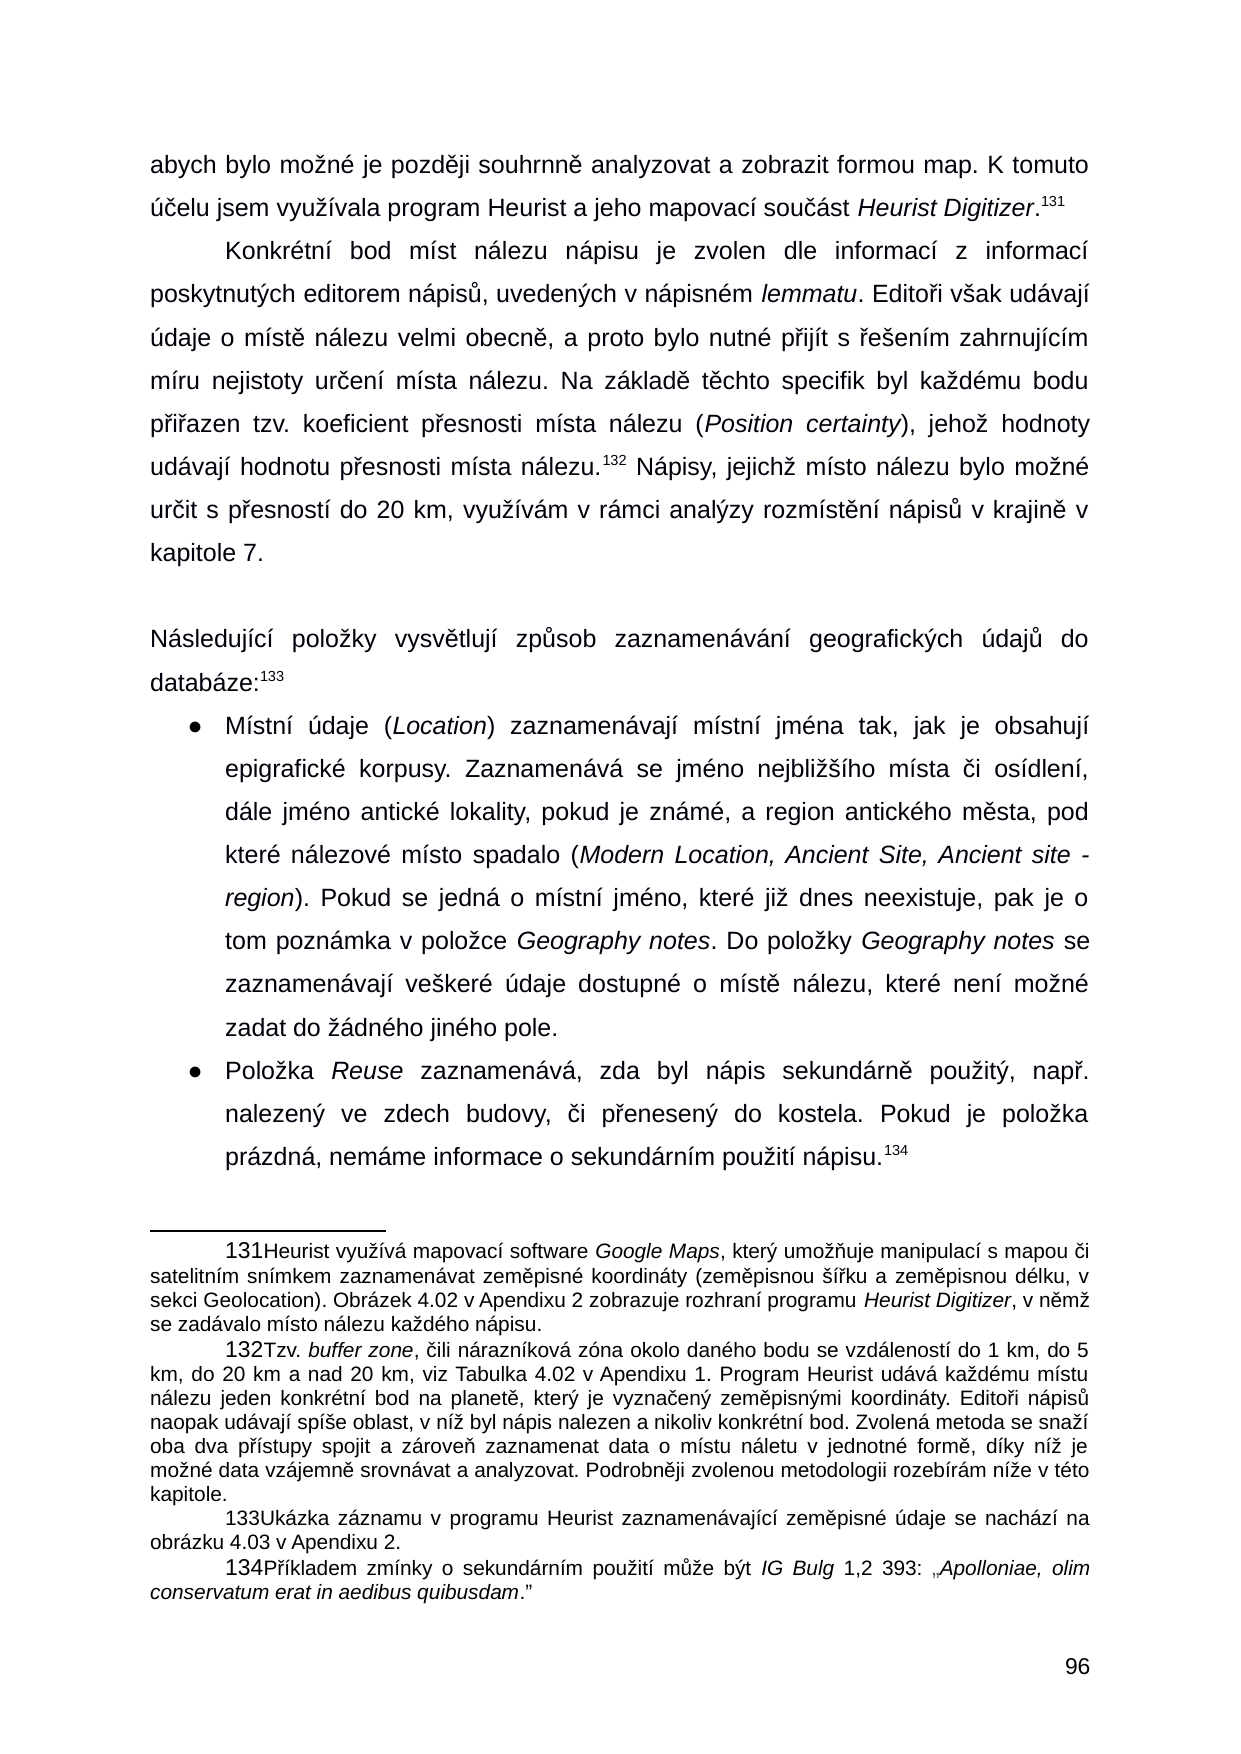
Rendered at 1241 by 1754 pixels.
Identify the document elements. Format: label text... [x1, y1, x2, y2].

text Následující položky vysvětlují způsob zaznamenávání geografických údajů do databáze: [150, 624, 1090, 696]
text Heurist využívá mapovací software Google Maps, který umožňuje manipulací s mapou či satelitním snímkem zaznamenávat zeměpisné koordináty (zeměpisnou šířku a zeměpisnou délku, v sekci Geolocation). Obrázek 4.02 v Apendixu 2 zobrazuje rozhraní programu Heurist Digitizer, v němž se zadávalo místo nálezu každého nápisu. [150, 1237, 1090, 1336]
text Tzv. buffer zone, čili nárazníková zóna okolo daného bodu se vzdáleností do 1 km, do 5 km, do 20 km a nad 20 km, viz Tabulka 4.02 v Apendixu 1. Program Heurist udává každému místu nálezu jeden konkrétní bod na planetě, který je vyznačený zeměpisnými koordináty. Editoři nápisů naopak udávají spíše oblast, v níž byl nápis nalezen a nikoliv konkrétní bod. Zvolená metoda se snaží oba dva přístupy spojit a zároveň zaznamenat data o místu náletu v jednotné formě, díky níž je možné data vzájemně srovnávat a analyzovat. Podrobněji zvolenou metodologii rozebírám níže v této kapitole. [150, 1336, 1090, 1506]
text abych bylo možné je později souhrnně analyzovat a zobrazit formou map. K tomuto účelu jsem využívala program Heurist a jeho mapovací součást Heurist Digitizer. [150, 150, 1090, 222]
list Příkladem zmínky o sekundárním použití může být IG Bulg 1,2 393: „Apolloniae, olim conservatum erat in aedibus quibusdam.” [150, 1554, 1090, 1604]
text Konkrétní bod míst nálezu nápisu je zvolen dle informací z informací poskytnutých editorem nápisů, uvedených v nápisném lemmatu. Editoři však udávají údaje o místě nálezu velmi obecně, a proto bylo nutné přijít s řešením zahrnujícím míru nejistoty určení místa nálezu. Na základě těchto specifik byl každému bodu přiřazen tzv. koeficient přesnosti místa nálezu (Position certainty), jehož hodnoty udávají hodnotu přesnosti místa nálezu. Nápisy, jejichž místo nálezu bylo možné určit s přesností do 20 km, využívám v rámci analýzy rozmístění nápisů v krajině v kapitole 7. [150, 236, 1090, 567]
list Položka Reuse zaznamenává, zda byl nápis sekundárně použitý, např. nalezený ve zdech budovy, či přenesený do kostela. Pokud je položka prázdná, nemáme informace o sekundárním použití nápisu. [187, 1056, 1090, 1171]
text Ukázka záznamu v programu Heurist zaznamenávající zeměpisné údaje se nachází na obrázku 4.03 v Apendixu 2. [150, 1506, 1090, 1554]
list Místní údaje (Location) zaznamenávají místní jména tak, jak je obsahují epigrafické korpusy. Zaznamenává se jméno nejbližšího místa či osídlení, dále jméno antické lokality, pokud je známé, a region antického města, pod které nálezové místo spadalo (Modern Location, Ancient Site, Ancient site - region). Pokud se jedná o místní jméno, které již dnes neexistuje, pak je o tom poznámka v položce Geography notes. Do položky Geography notes se zaznamenávají veškeré údaje dostupné o místě nálezu, které není možné zadat do žádného jiného pole. [187, 711, 1090, 1041]
